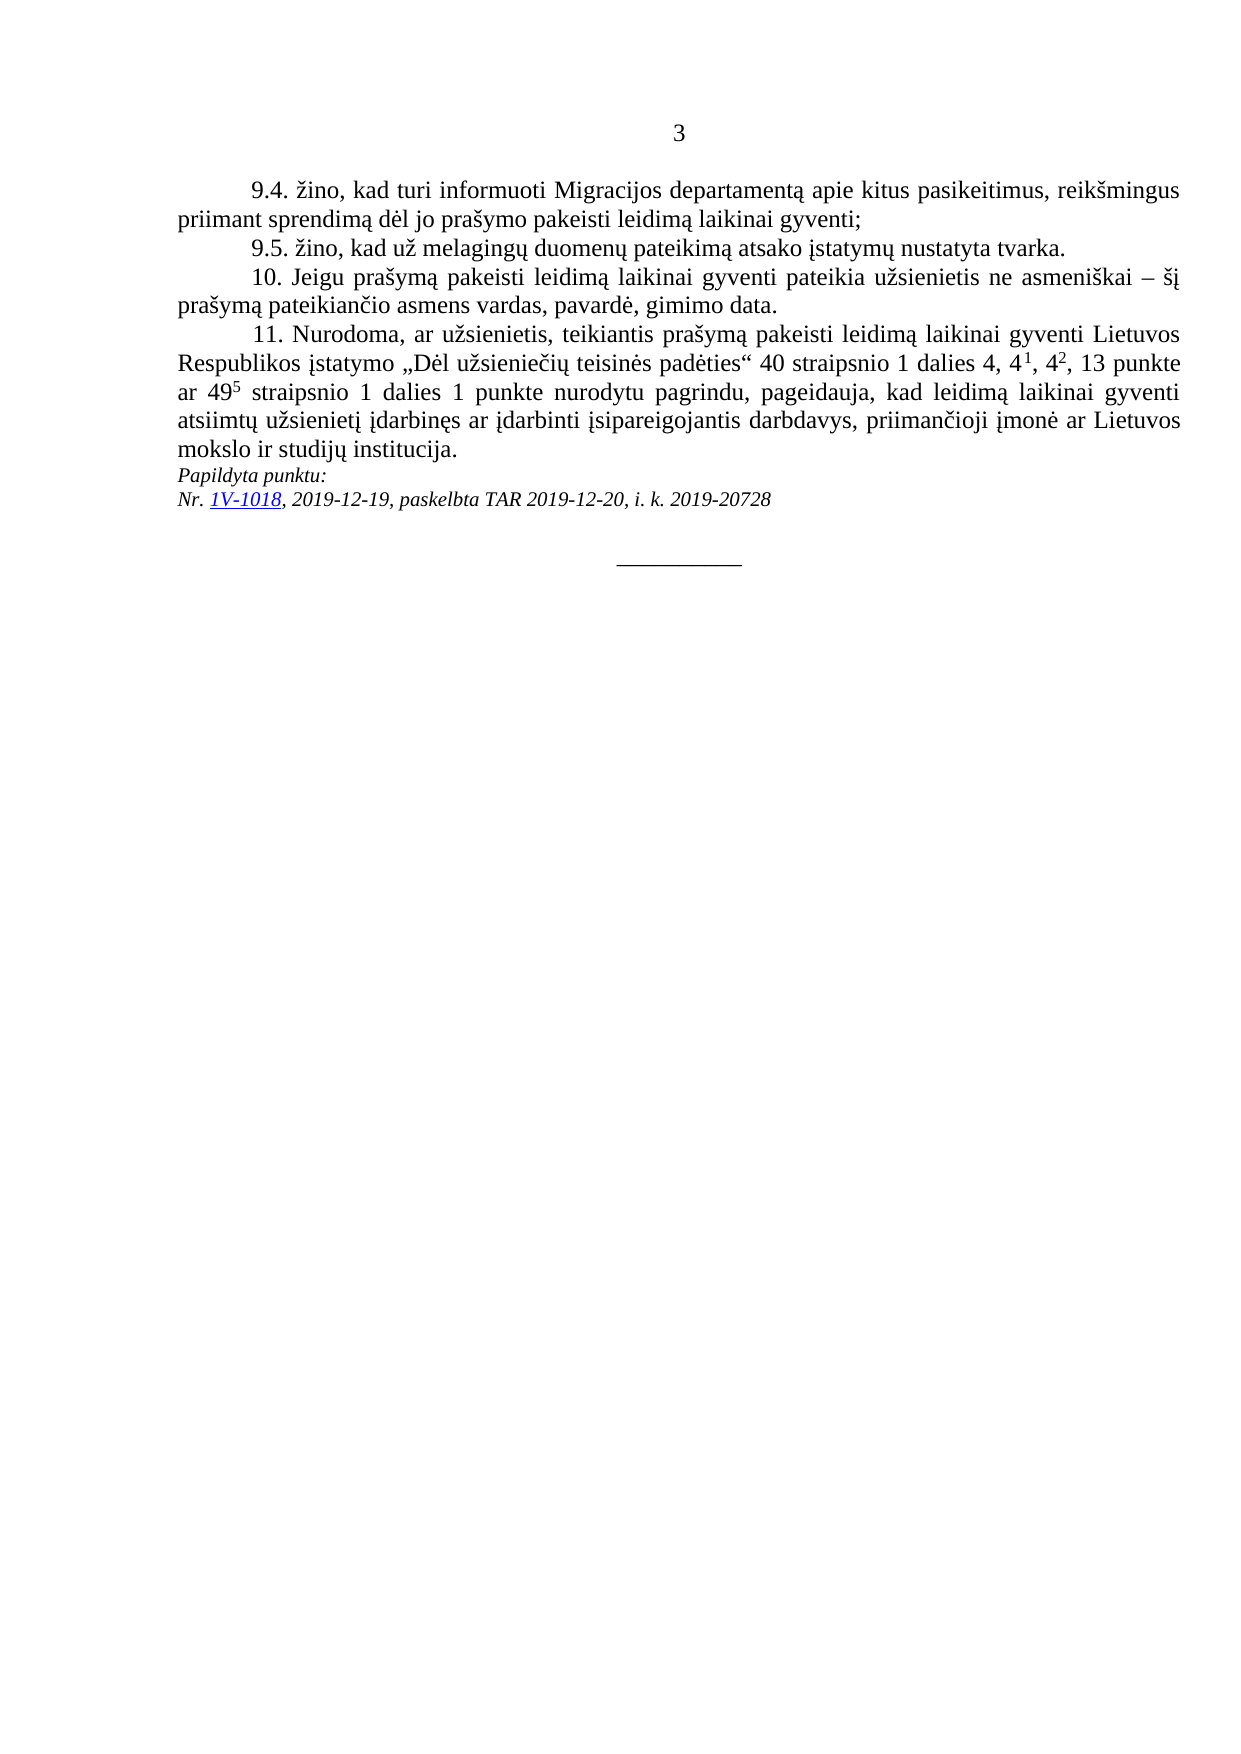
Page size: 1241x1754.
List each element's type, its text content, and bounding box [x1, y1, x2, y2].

text __________ [177, 540, 1181, 569]
text 11. Nurodoma, ar užsienietis, teikiantis prašymą pakeisti leidimą laikinai gyventi Lietuvos Respublikos įstatymo „Dėl užsieniečių teisinės padėties“ 40 straipsnio 1 dalies 4, 41, 42, 13 punkte ar 495 straipsnio 1 dalies 1 punkte nurodytu pagrindu, pageidauja, kad leidimą laikinai gyventi atsiimtų užsienietį įdarbinęs ar įdarbinti įsipareigojantis darbdavys, priimančioji įmonė ar Lietuvos mokslo ir studijų institucija. [177, 319, 1181, 463]
text 9.5. žino, kad už melagingų duomenų pateikimą atsako įstatymų nustatyta tvarka. [177, 233, 1181, 262]
text 10. Jeigu prašymą pakeisti leidimą laikinai gyventi pateikia užsienietis ne asmeniškai – šį prašymą pateikiančio asmens vardas, pavardė, gimimo data. [177, 262, 1181, 319]
text 9.4. žino, kad turi informuoti Migracijos departamentą apie kitus pasikeitimus, reikšmingus priimant sprendimą dėl jo prašymo pakeisti leidimą laikinai gyventi; [177, 176, 1181, 233]
text Papildyta punktu: [177, 463, 1181, 487]
text Nr. 1V-1018, 2019-12-19, paskelbta TAR 2019-12-20, i. k. 2019-20728 [177, 487, 1181, 511]
